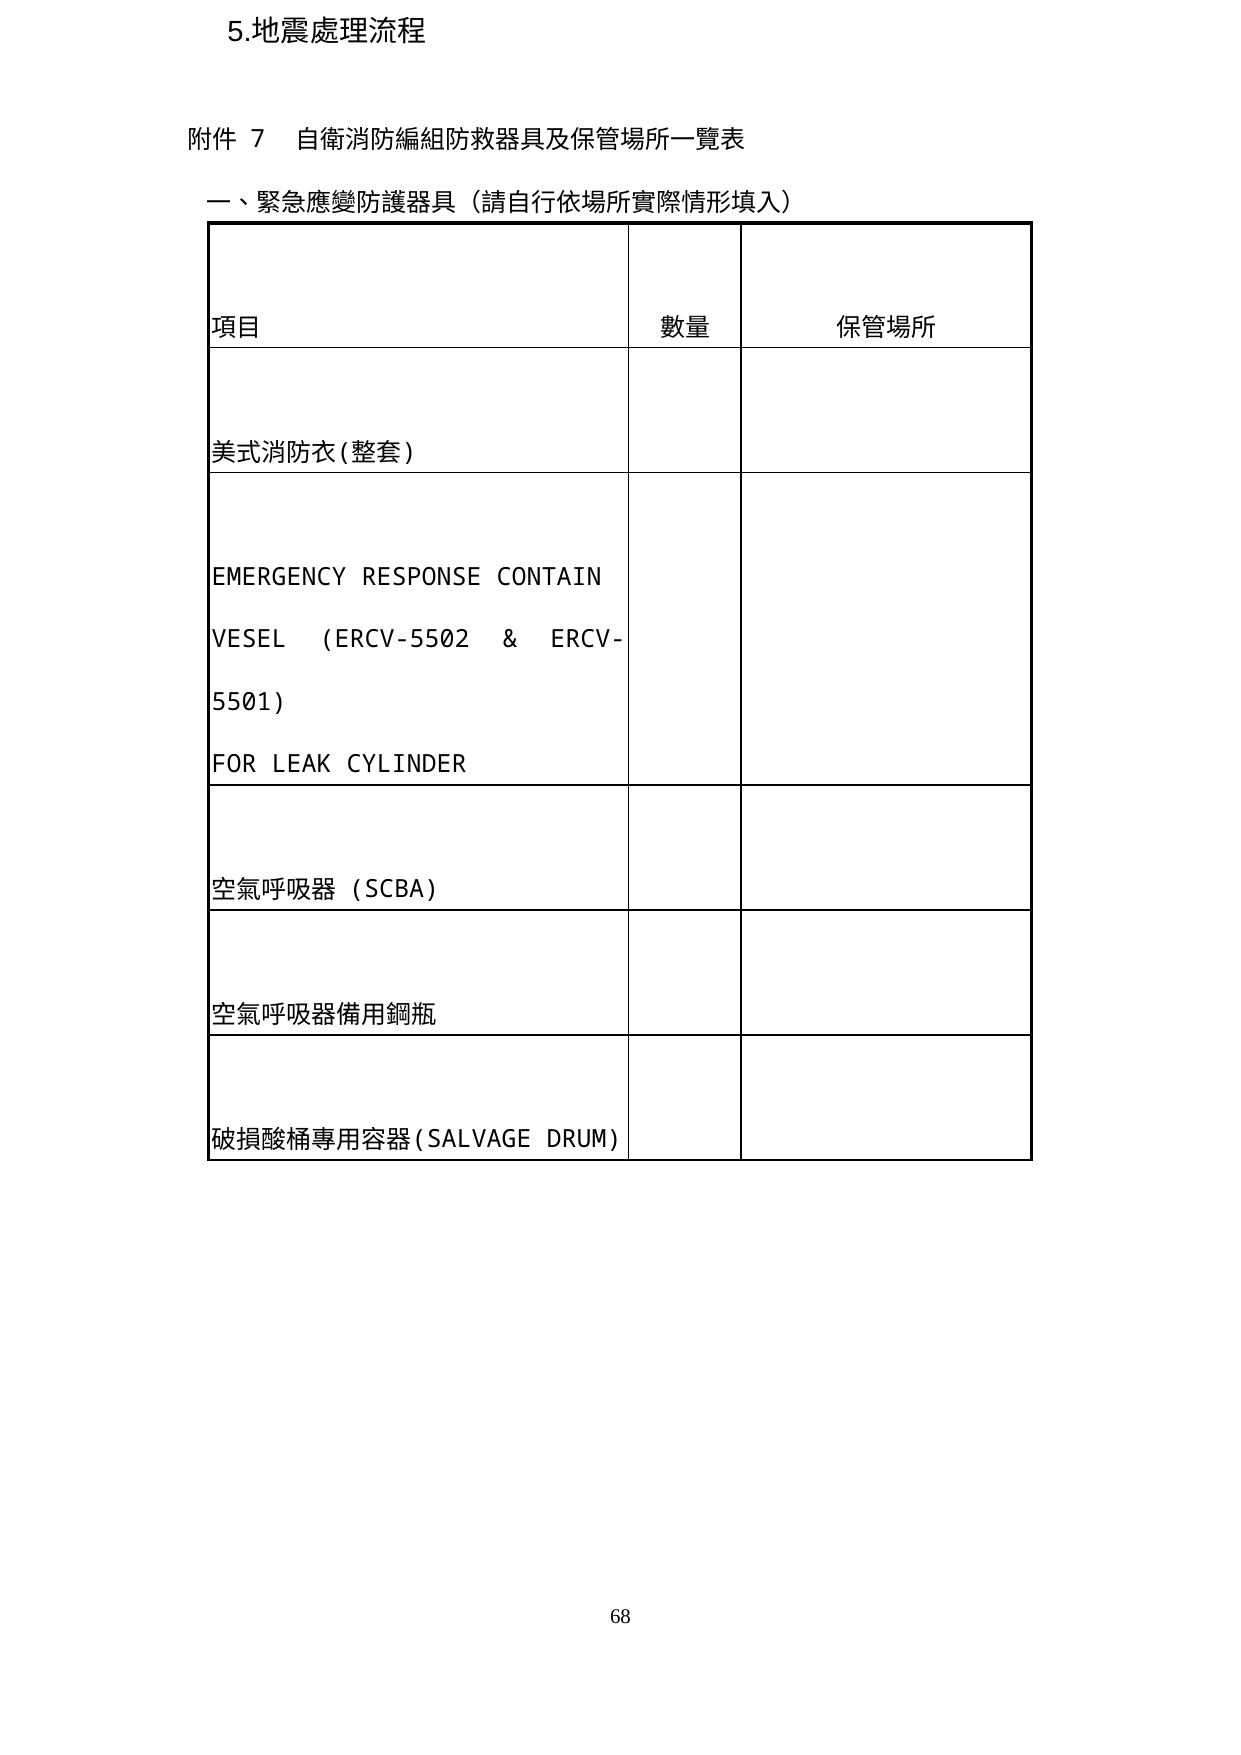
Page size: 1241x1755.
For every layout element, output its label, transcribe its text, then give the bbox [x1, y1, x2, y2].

table_cell 美式消防衣(整套) [210, 348, 628, 471]
text 5.地震處理流程 [227, 7, 484, 50]
text [212, 0, 499, 85]
text 附件 7 自衛消防編組防救器具及保管場所一覽表 [187, 96, 1053, 159]
table_cell 空氣呼吸器備用鋼瓶 [210, 911, 628, 1034]
table_header 數量 [629, 225, 740, 346]
table_cell [742, 473, 1030, 784]
table_header 保管場所 [742, 225, 1030, 346]
table_cell [629, 786, 740, 909]
table_cell [742, 786, 1030, 909]
table_cell [629, 473, 740, 784]
table_cell [742, 348, 1030, 471]
table_cell [742, 1036, 1030, 1159]
table_cell EMERGENCY RESPONSE CONTAIN VESEL (ERCV-5502 & ERCV-5501) FOR LEAK CYLINDER [210, 473, 628, 784]
text 一、緊急應變防護器具（請自行依場所實際情形填入） [206, 159, 1053, 221]
table_header 項目 [210, 225, 628, 346]
table_cell 破損酸桶專用容器(SALVAGE DRUM) [210, 1036, 628, 1159]
table_cell [629, 911, 740, 1034]
table_cell [742, 911, 1030, 1034]
table_cell [629, 1036, 740, 1159]
table_cell 空氣呼吸器 (SCBA) [210, 786, 628, 909]
table_cell [629, 348, 740, 471]
